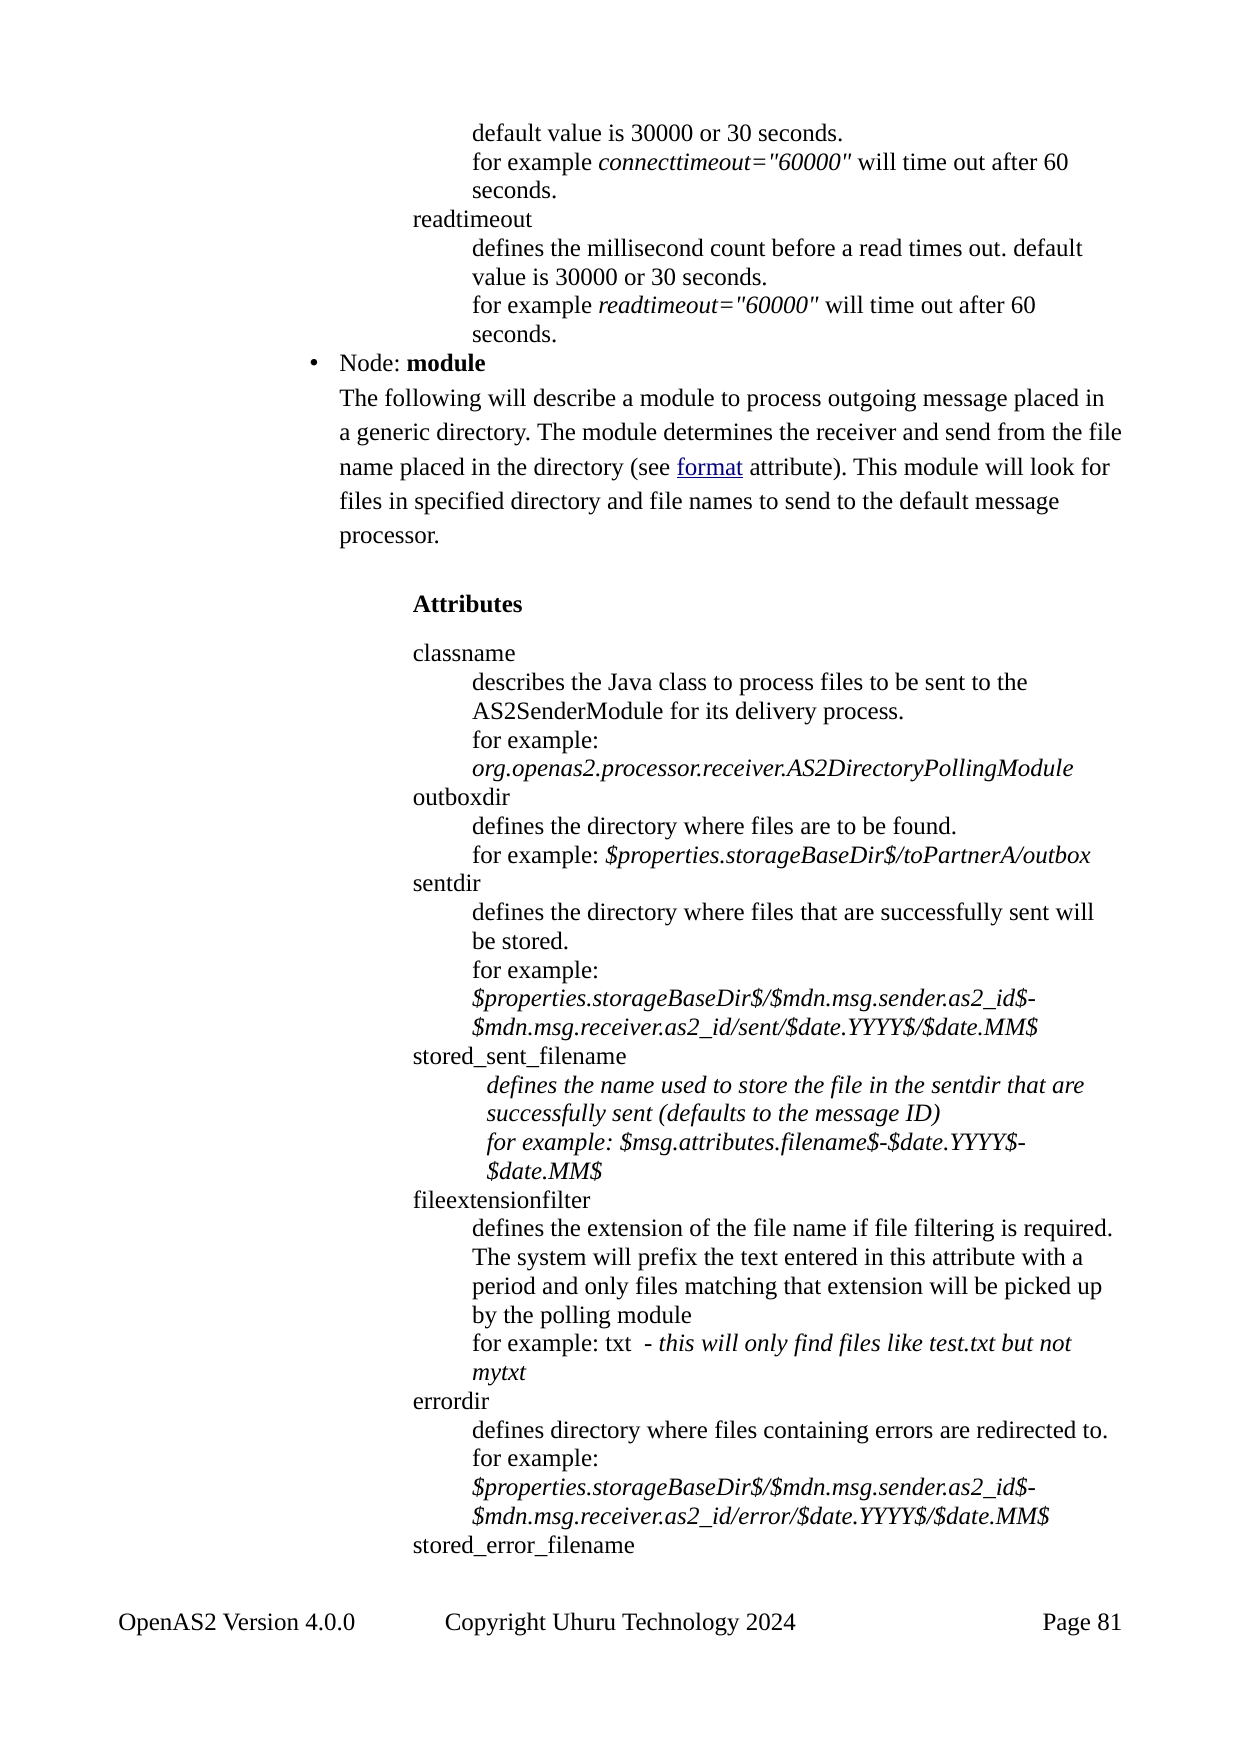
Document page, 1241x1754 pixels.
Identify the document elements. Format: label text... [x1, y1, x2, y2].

list defines the millisecond count before a read times out. default value is 30000 or 30 seconds. for example readtimeout="60000" will time out after 60 seconds. [442, 233, 1122, 348]
subtitle stored_sent_filename [383, 1041, 1122, 1070]
list defines the extension of the file name if file filtering is required. The system will prefix the text entered in this attribute with a period and only files matching that extension will be picked up by the polling module for example: txt - this will only find files like test.txt but not mytxt [442, 1213, 1122, 1386]
subtitle fileextensionfilter [383, 1185, 1122, 1213]
list defines the directory where files that are successfully sent will be stored. for example: $properties.storageBaseDir$/$mdn.msg.sender.as2_id$-$mdn.msg.receiver.as2_id/sent/$date.YYYY$/$date.MM$ [442, 897, 1122, 1041]
subtitle sentdir [383, 868, 1122, 897]
subtitle readtimeout [383, 204, 1122, 233]
subtitle errordir [383, 1386, 1122, 1415]
list defines the directory where files are to be found. for example: $properties.storageBaseDir$/toPartnerA/outbox [442, 811, 1122, 868]
list Attributes [383, 555, 1122, 618]
list Node: module The following will describe a module to process outgoing message placed in a generic directory. The module determines the receiver and send from the file name placed in the directory (see format attribute). This module will look for files in specified directory and file names to send to the default message processor. [309, 348, 1122, 549]
subtitle stored_error_filename [383, 1530, 1122, 1558]
subtitle outboxdir [383, 782, 1122, 811]
list describes the Java class to process files to be sent to the AS2SenderModule for its delivery process. for example: org.openas2.processor.receiver.AS2DirectoryPollingModule [442, 667, 1122, 782]
subtitle classname [383, 638, 1122, 667]
list defines directory where files containing errors are redirected to. for example: $properties.storageBaseDir$/$mdn.msg.sender.as2_id$-$mdn.msg.receiver.as2_id/error/$date.YYYY$/$date.MM$ [442, 1415, 1122, 1530]
list default value is 30000 or 30 seconds. for example connecttimeout="60000" will time out after 60 seconds. [442, 118, 1122, 204]
list defines the name used to store the file in the sentdir that are successfully sent (defaults to the message ID) for example: $msg.attributes.filename$-$date.YYYY$-$date.MM$ [457, 1070, 1122, 1185]
